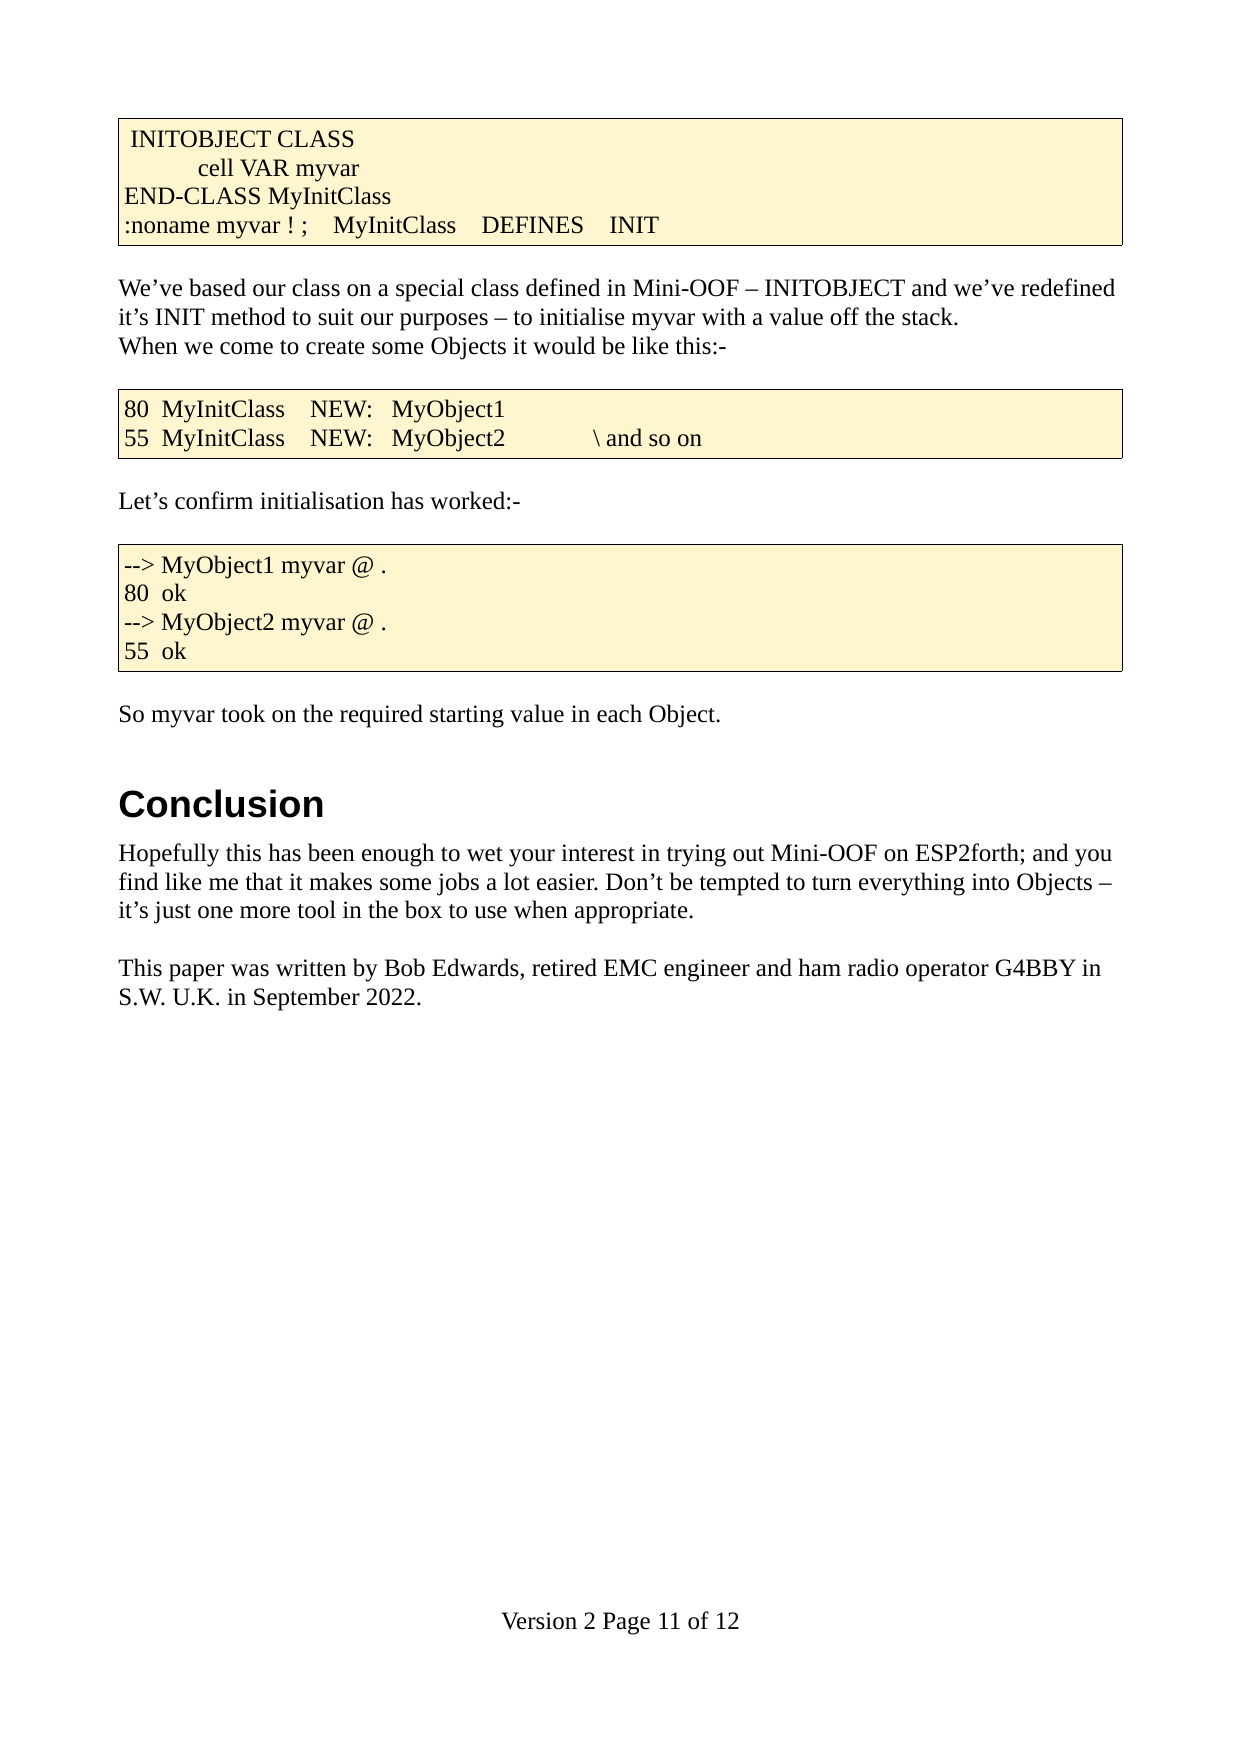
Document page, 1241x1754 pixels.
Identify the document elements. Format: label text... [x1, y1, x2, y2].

text So myvar took on the required starting value in each Object. [118, 699, 1122, 728]
table_header --> MyObject1 myvar @ . 80 ok --> MyObject2 myvar @ . 55 ok [119, 545, 1122, 671]
text Hopefully this has been enough to wet your interest in trying out Mini-OOF on ESP2forth; and you find like me that it makes some jobs a lot easier. Don’t be tempted to turn everything into Objects – it’s just one more tool in the box to use when appropriate. [118, 838, 1122, 924]
text This paper was written by Bob Edwards, retired EMC engineer and ham radio operator G4BBY in S.W. U.K. in September 2022. [118, 953, 1122, 1011]
table_header INITOBJECT CLASS cell VAR myvar END-CLASS MyInitClass :noname myvar ! ; MyInitClass DEFINES INIT [119, 119, 1122, 245]
subtitle Conclusion [118, 782, 1122, 826]
text When we come to create some Objects it would be like this:- [118, 331, 1122, 360]
table_header 80 MyInitClass NEW: MyObject1 55 MyInitClass NEW: MyObject2 \ and so on [119, 390, 1122, 458]
text Let’s confirm initialisation has worked:- [118, 486, 1122, 515]
text We’ve based our class on a special class defined in Mini-OOF – INITOBJECT and we’ve redefined it’s INIT method to suit our purposes – to initialise myvar with a value off the stack. [118, 273, 1122, 331]
